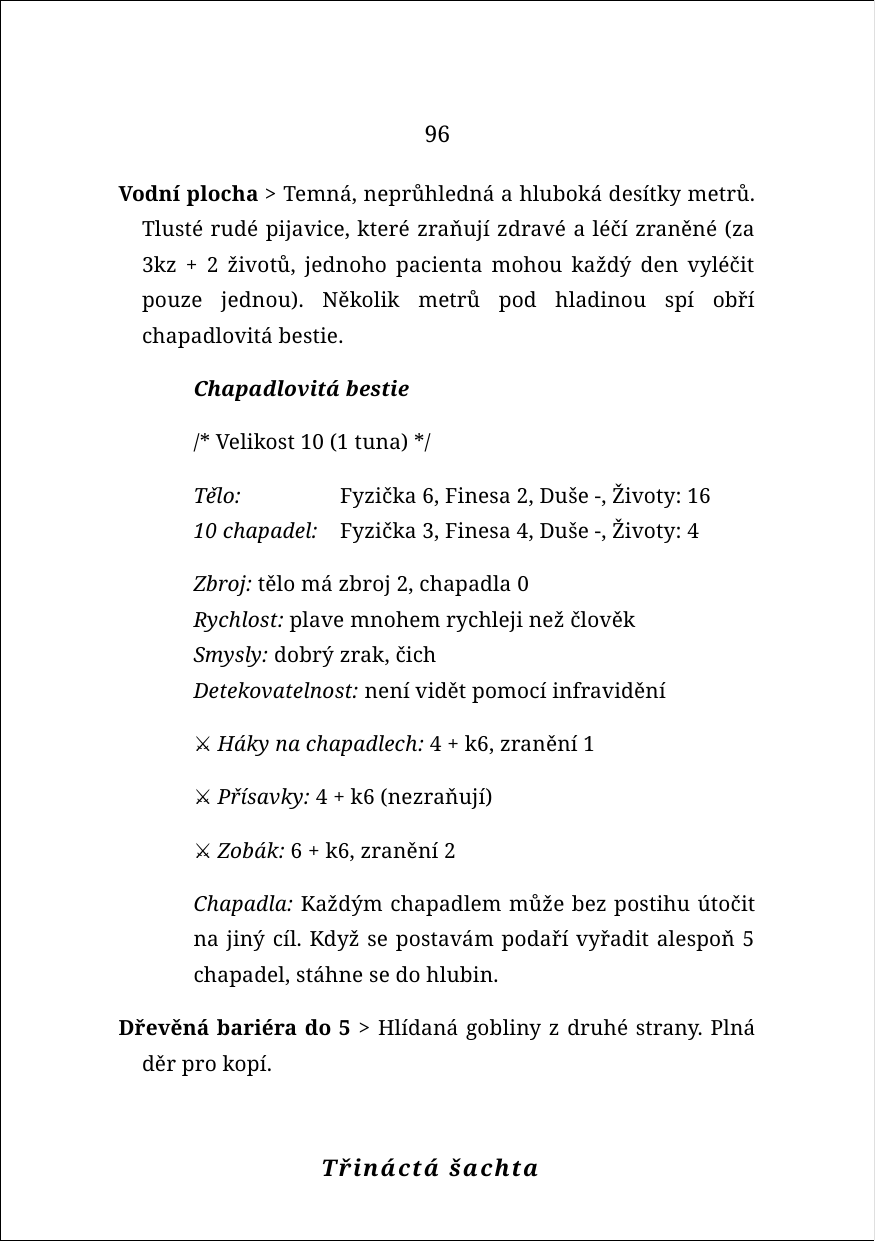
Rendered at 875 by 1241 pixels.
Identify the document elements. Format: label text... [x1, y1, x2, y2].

list ⚔ Zobák: 6 + k6, zranění 2 [156, 836, 756, 864]
list 10 chapadel: Fyzička 3, Finesa 4, Duše -, Životy: 4 [156, 516, 756, 545]
list Detekovatelnost: není vidět pomocí infravidění [156, 676, 756, 704]
text Vodní plocha > Temná, neprůhledná a hluboká desítky metrů. Tlusté rudé pijavice, které zraňují zdravé a léčí zraněné (za 3kz + 2 životů, jednoho pacienta mohou každý den vyléčit pouze jednou). Několik metrů pod hladinou spí obří chapadlovitá bestie. [118, 179, 756, 349]
list Tělo: Fyzička 6, Finesa 2, Duše -, Životy: 16 [156, 481, 756, 509]
list ⚔ Přísavky: 4 + k6 (nezraňují) [156, 782, 756, 811]
list Zbroj: tělo má zbroj 2, chapadla 0 [156, 569, 756, 598]
list Chapadla: Každým chapadlem může bez postihu útočit na jiný cíl. Když se postavám podaří vyřadit alespoň 5 chapadel, stáhne se do hlubin. [156, 889, 756, 988]
list /* Velikost 10 (1 tuna) */ [156, 427, 756, 456]
list ⚔ Háky na chapadlech: 4 + k6, zranění 1 [156, 729, 756, 758]
text Dřevěná bariéra do 5 > Hlídaná gobliny z druhé strany. Plná děr pro kopí. [118, 1013, 756, 1077]
list Smysly: dobrý zrak, čich [156, 641, 756, 669]
list Chapadlovitá bestie [156, 374, 756, 403]
list Rychlost: plave mnohem rychleji než člověk [156, 605, 756, 633]
